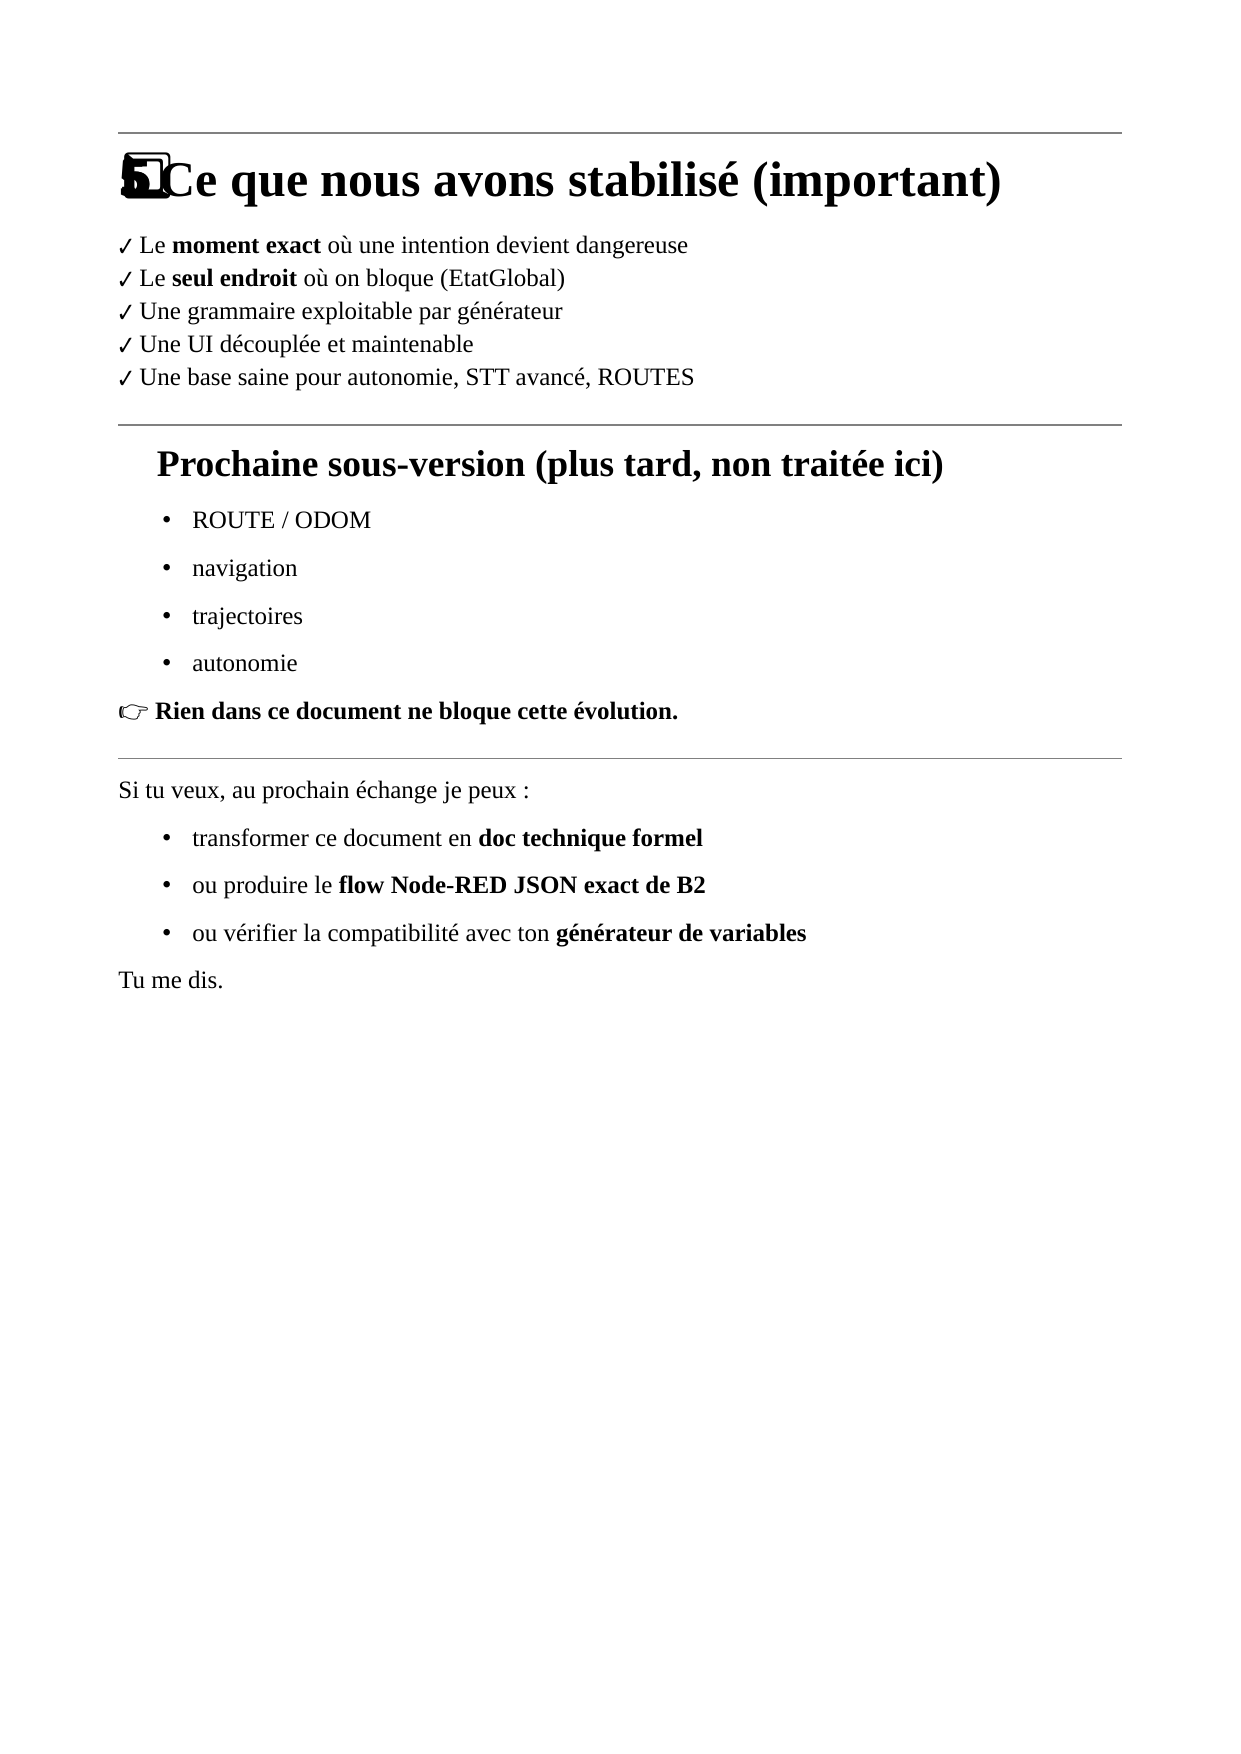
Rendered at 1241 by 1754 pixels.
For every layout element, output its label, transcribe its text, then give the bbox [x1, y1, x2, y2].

list autonomie [162, 648, 1122, 677]
subtitle 5️⃣ Ce que nous avons stabilisé (important) [118, 149, 1122, 207]
subtitle 🔜 Prochaine sous-version (plus tard, non traitée ici) [118, 441, 1122, 484]
list transformer ce document en doc technique formel [162, 823, 1122, 851]
text ✔ Le moment exact où une intention devient dangereuse ✔ Le seul endroit où on bloque (EtatGlobal) ✔ Une grammaire exploitable par générateur ✔ Une UI découplée et maintenable ✔ Une base saine pour autonomie, STT avancé, ROUTES [118, 230, 1122, 391]
list ROUTE / ODOM [162, 506, 1122, 534]
list navigation [162, 553, 1122, 582]
list ou produire le flow Node-RED JSON exact de B2 [162, 870, 1122, 899]
text 👉 Rien dans ce document ne bloque cette évolution. [118, 696, 1122, 725]
list trajectoires [162, 601, 1122, 629]
list ou vérifier la compatibilité avec ton générateur de variables [162, 918, 1122, 947]
text Si tu veux, au prochain échange je peux : [118, 775, 1122, 804]
text Tu me dis. [118, 965, 1122, 994]
